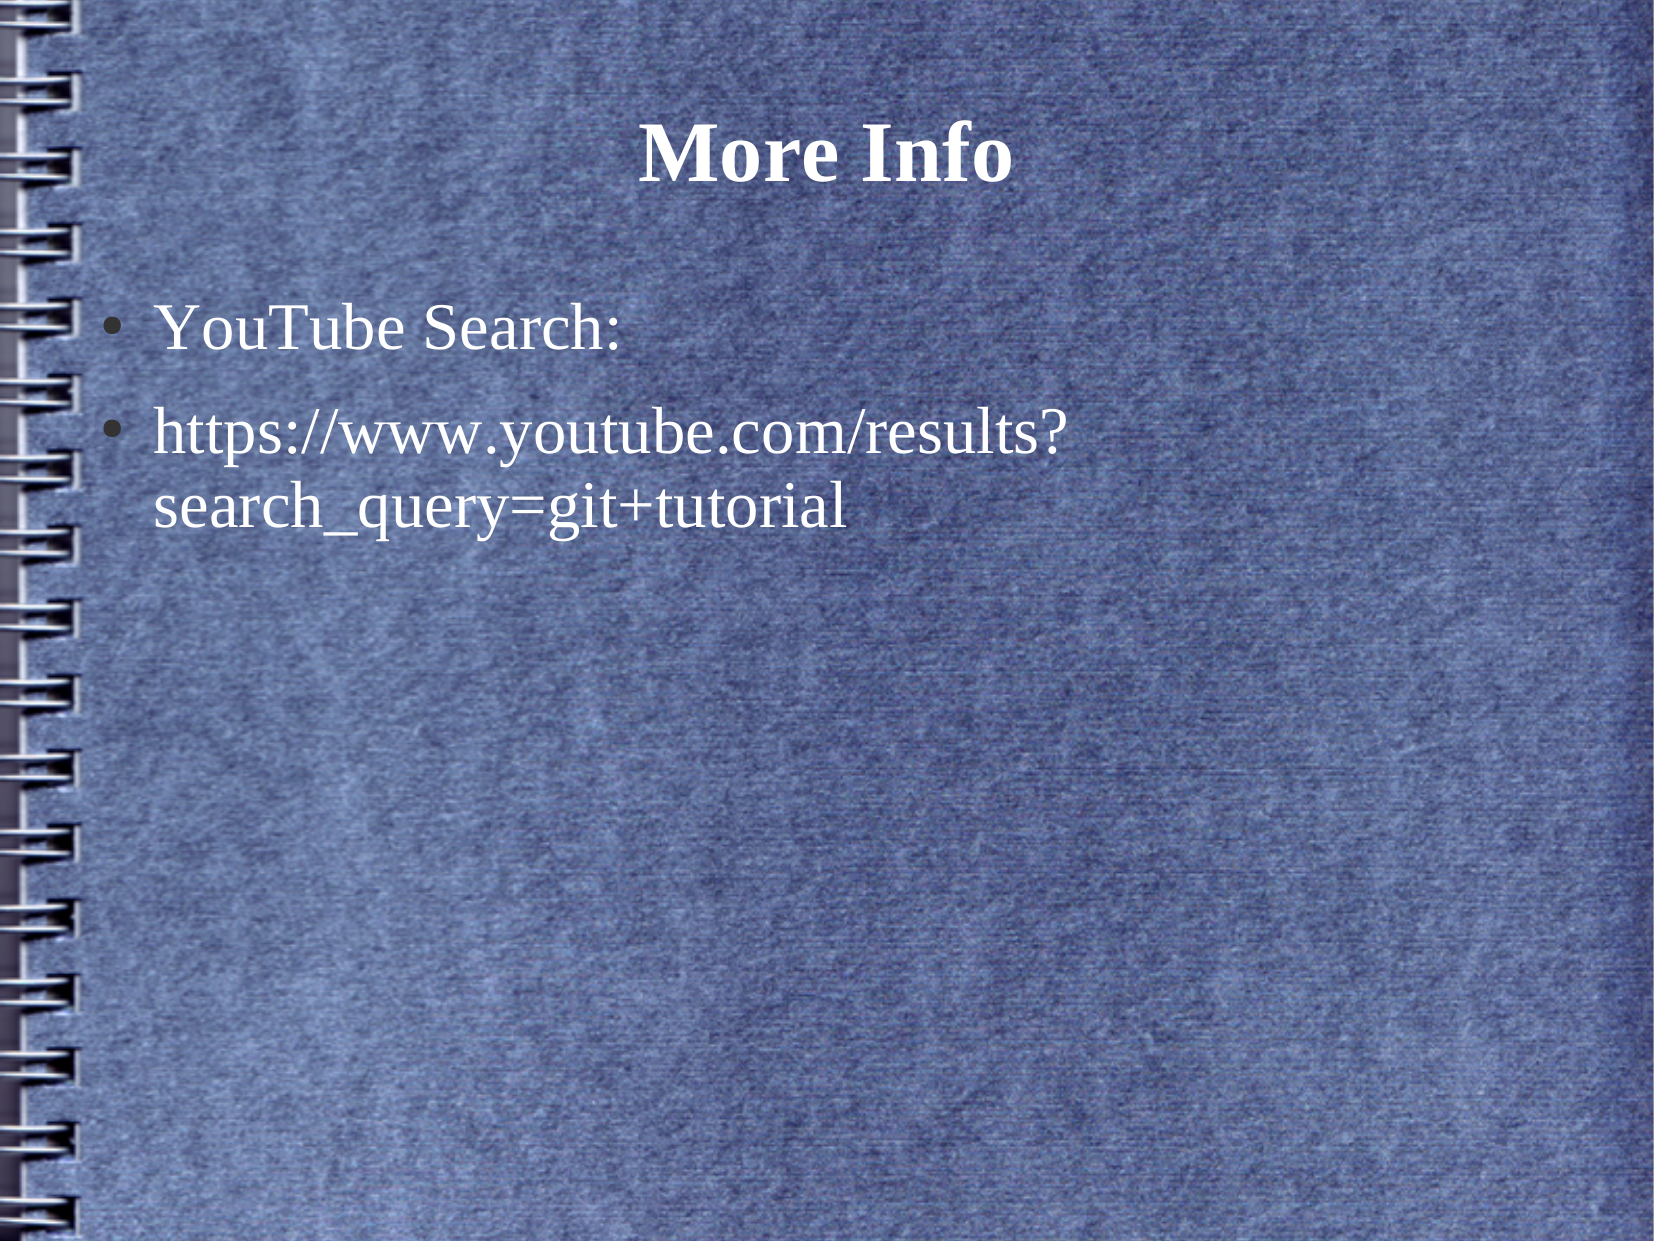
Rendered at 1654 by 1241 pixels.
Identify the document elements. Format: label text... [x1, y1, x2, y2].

title More Info [82, 49, 1571, 257]
list YouTube Search: https://www.youtube.com/results?search_query=git+tutorial [82, 290, 1571, 681]
picture [0, 0, 1654, 1241]
